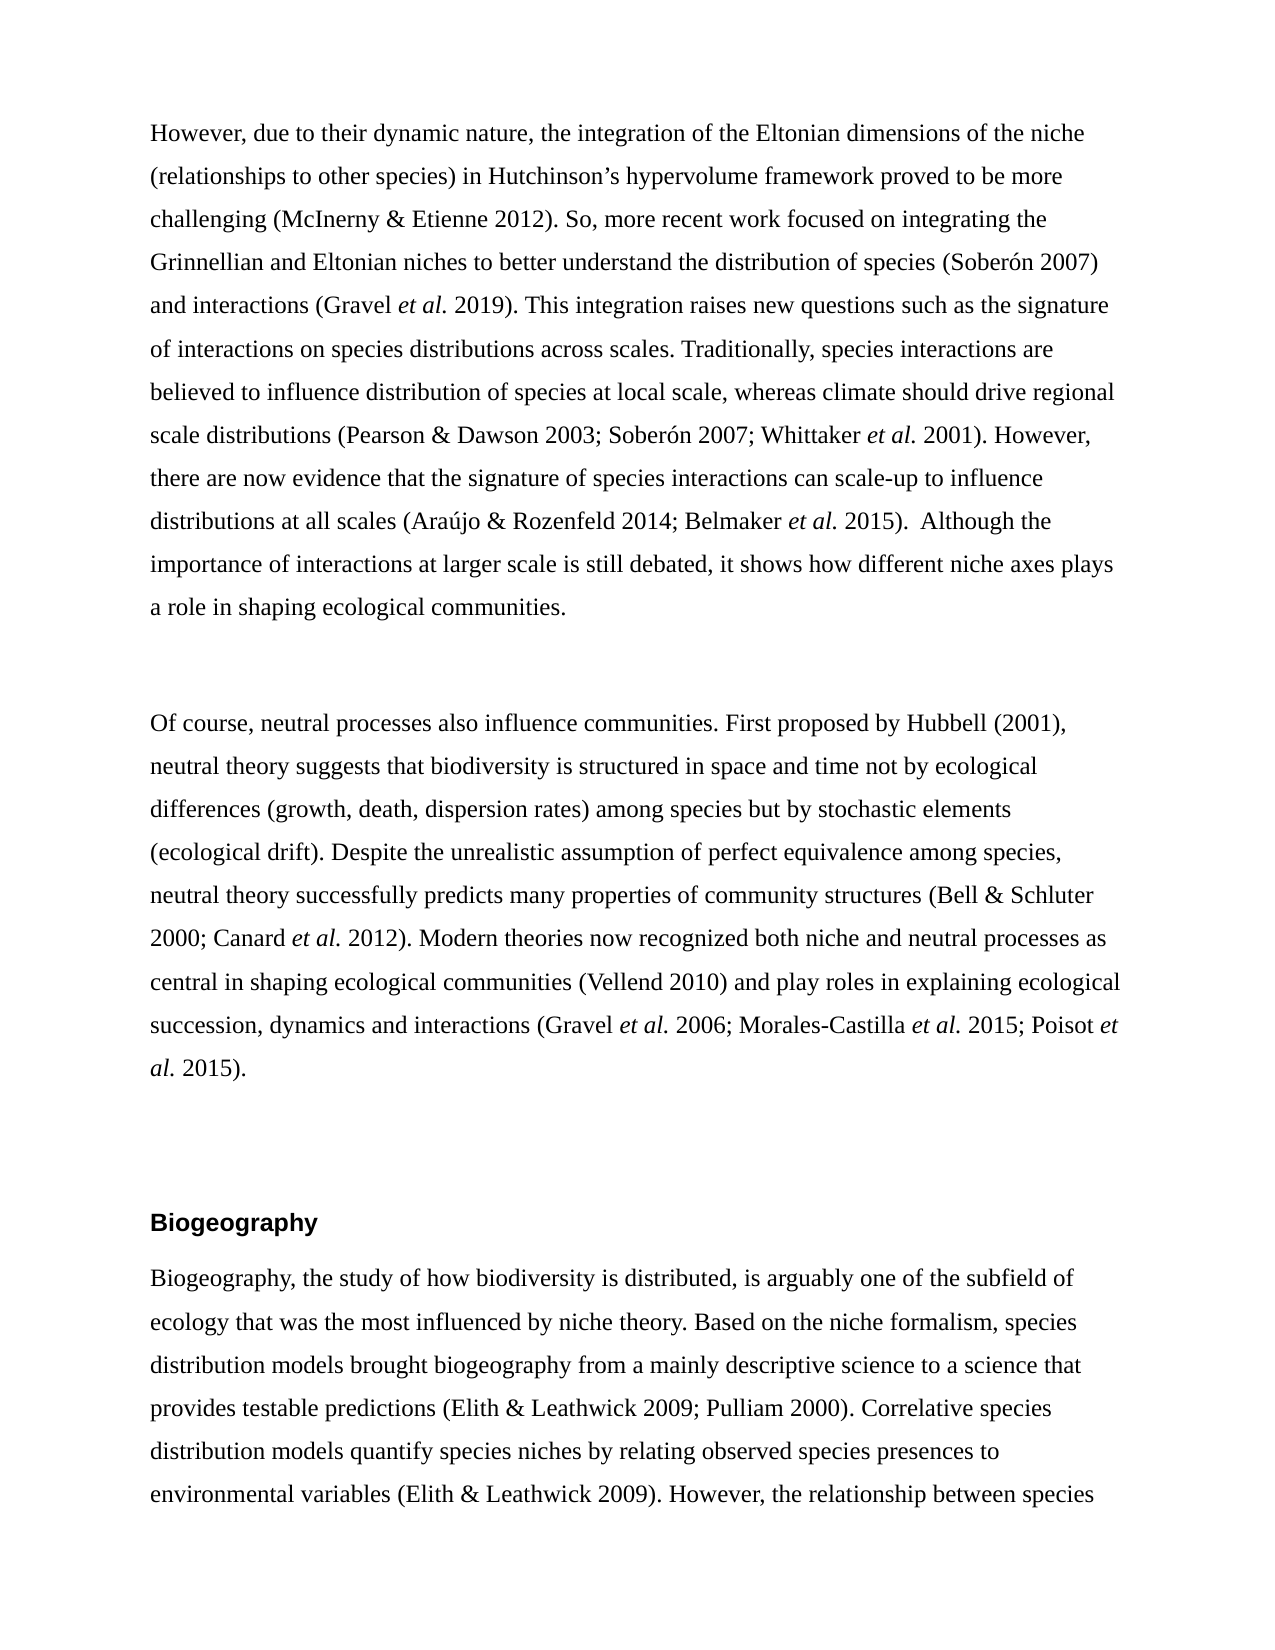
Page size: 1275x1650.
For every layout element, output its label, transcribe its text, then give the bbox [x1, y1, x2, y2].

text However, due to their dynamic nature, the integration of the Eltonian dimensions of the niche (relationships to other species) in Hutchinson’s hypervolume framework proved to be more challenging (McInerny & Etienne 2012). So, more recent work focused on integrating the Grinnellian and Eltonian niches to better understand the distribution of species (Soberón 2007) and interactions (Gravel et al. 2019). This integration raises new questions such as the signature of interactions on species distributions across scales. Traditionally, species interactions are believed to influence distribution of species at local scale, whereas climate should drive regional scale distributions (Pearson & Dawson 2003; Soberón 2007; Whittaker et al. 2001). However, there are now evidence that the signature of species interactions can scale-up to influence distributions at all scales (Araújo & Rozenfeld 2014; Belmaker et al. 2015). Although the importance of interactions at larger scale is still debated, it shows how different niche axes plays a role in shaping ecological communities. [150, 118, 1125, 621]
text Of course, neutral processes also influence communities. First proposed by Hubbell (2001), neutral theory suggests that biodiversity is structured in space and time not by ecological differences (growth, death, dispersion rates) among species but by stochastic elements (ecological drift). Despite the unrealistic assumption of perfect equivalence among species, neutral theory successfully predicts many properties of community structures (Bell & Schluter 2000; Canard et al. 2012). Modern theories now recognized both niche and neutral processes as central in shaping ecological communities (Vellend 2010) and play roles in explaining ecological succession, dynamics and interactions (Gravel et al. 2006; Morales-Castilla et al. 2015; Poisot et al. 2015). [150, 708, 1125, 1082]
subtitle Biogeography [150, 1208, 1125, 1237]
text Biogeography, the study of how biodiversity is distributed, is arguably one of the subfield of ecology that was the most influenced by niche theory. Based on the niche formalism, species distribution models brought biogeography from a mainly descriptive science to a science that provides testable predictions (Elith & Leathwick 2009; Pulliam 2000). Correlative species distribution models quantify species niches by relating observed species presences to environmental variables (Elith & Leathwick 2009). However, the relationship between species [150, 1263, 1125, 1508]
